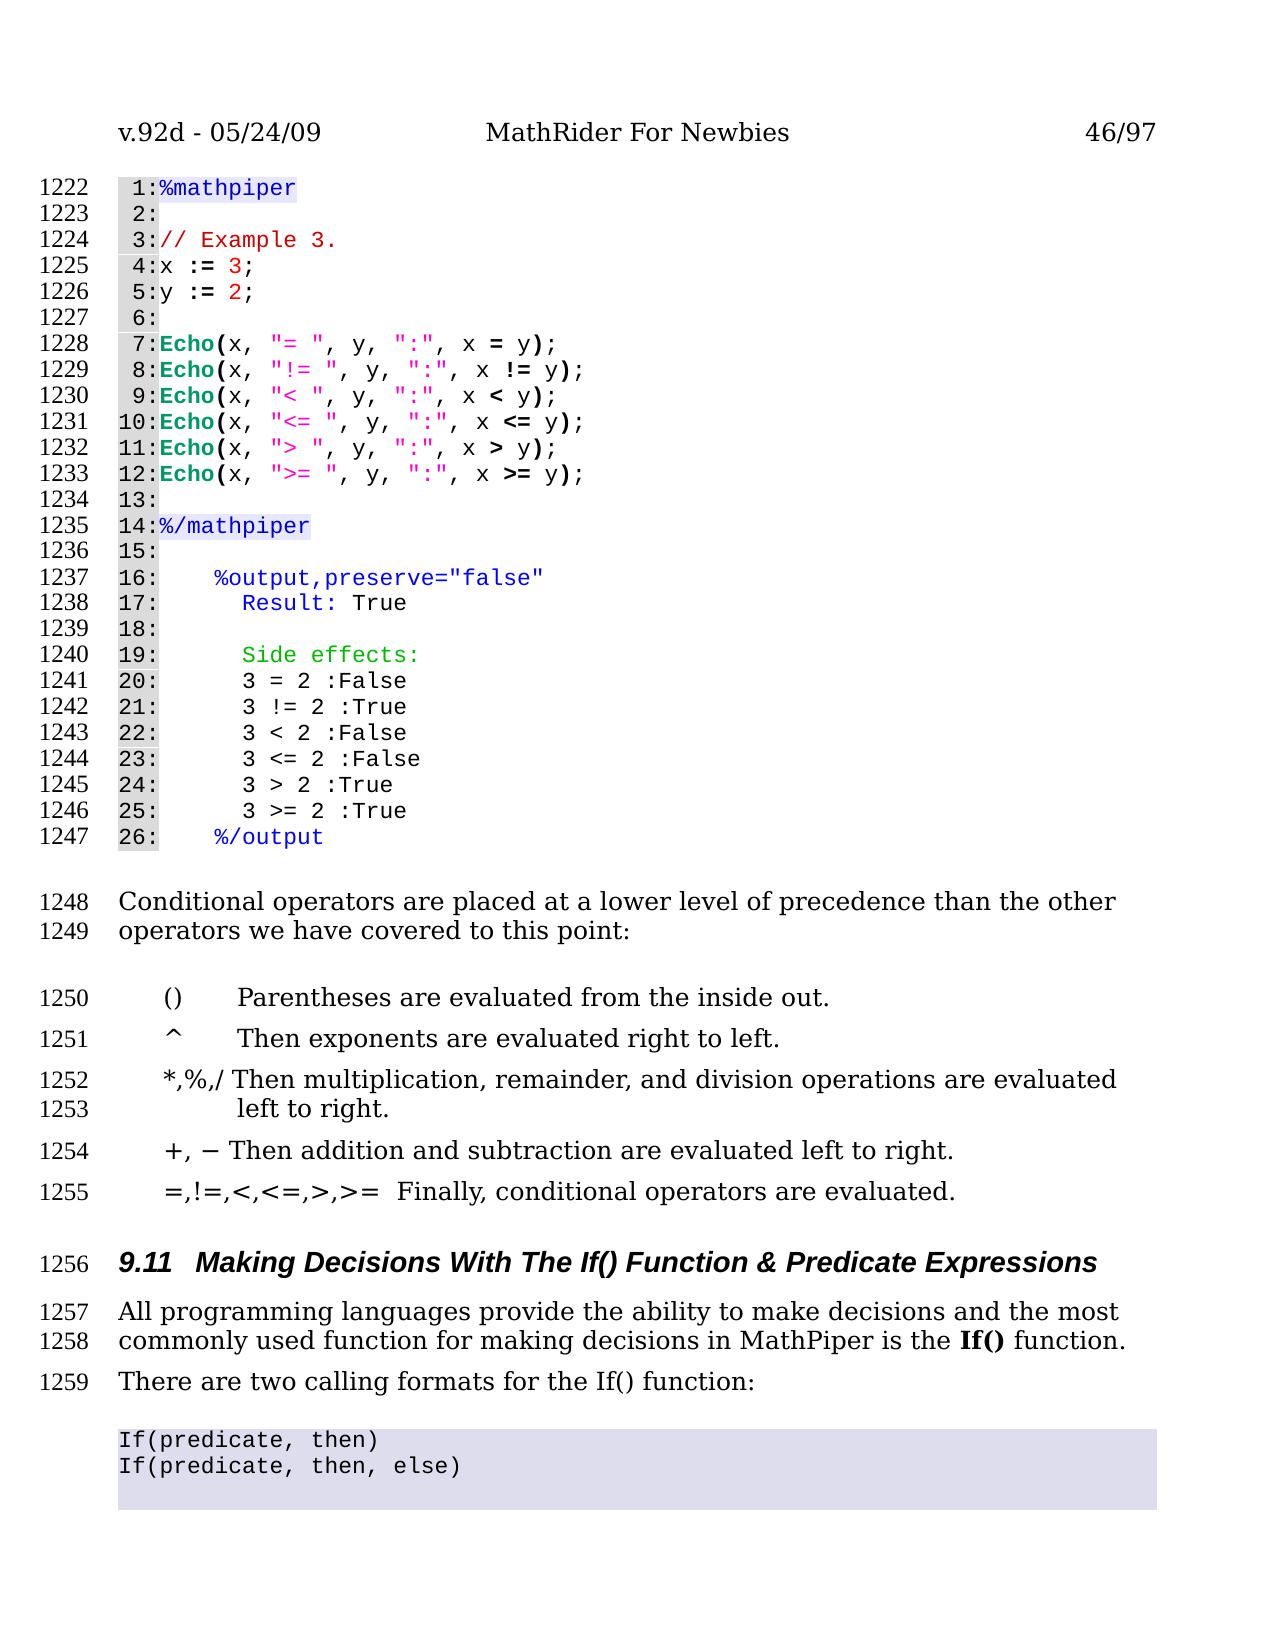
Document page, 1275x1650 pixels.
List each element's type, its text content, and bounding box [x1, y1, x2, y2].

text 24: 3 > 2 :True [118, 773, 1157, 799]
text 21: 3 != 2 :True [118, 696, 1157, 721]
text *,%,/ Then multiplication, remainder, and division operations are evaluated left to right. [163, 1066, 1157, 1124]
text 8:Echo(x, "!= ", y, ":", x != y); [118, 358, 1157, 384]
text Conditional operators are placed at a lower level of precedence than the other operators we have covered to this point: [118, 887, 1157, 945]
text 20: 3 = 2 :False [118, 669, 1157, 696]
text There are two calling formats for the If() function: [118, 1368, 1157, 1397]
text 17: Result: True [118, 592, 1157, 618]
text 2: [118, 203, 1157, 229]
text ^ Then exponents are evaluated right to left. [163, 1024, 1157, 1053]
text 18: [118, 618, 1157, 644]
text 3:// Example 3. [118, 229, 1157, 254]
text 19: Side effects: [118, 644, 1157, 669]
text 26: %/output [118, 825, 1157, 851]
text 11:Echo(x, "> ", y, ":", x > y); [118, 436, 1157, 462]
subtitle Making Decisions With The If() Function & Predicate Expressions [118, 1245, 1157, 1279]
text () Parentheses are evaluated from the inside out. [163, 983, 1157, 1012]
text 23: 3 <= 2 :False [118, 747, 1157, 773]
text 25: 3 >= 2 :True [118, 799, 1157, 825]
text 4:x := 3; [118, 254, 1157, 281]
text 16: %output,preserve="false" [118, 566, 1157, 592]
text 9:Echo(x, "< ", y, ":", x < y); [118, 384, 1157, 410]
text 13: [118, 488, 1157, 514]
text +, − Then addition and subtraction are evaluated left to right. [163, 1136, 1157, 1165]
text 10:Echo(x, "<= ", y, ":", x <= y); [118, 410, 1157, 436]
text 6: [118, 306, 1157, 332]
text 1:%mathpiper [118, 177, 1157, 203]
text All programming languages provide the ability to make decisions and the most commonly used function for making decisions in MathPiper is the If() function. [118, 1297, 1157, 1356]
table_header If(predicate, then) If(predicate, then, else) [118, 1429, 1157, 1510]
text 22: 3 < 2 :False [118, 721, 1157, 747]
text =,!=,<,<=,>,>= Finally, conditional operators are evaluated. [163, 1177, 1157, 1206]
text 15: [118, 540, 1157, 566]
text 14:%/mathpiper [118, 514, 1157, 540]
text 5:y := 2; [118, 281, 1157, 306]
text 12:Echo(x, ">= ", y, ":", x >= y); [118, 462, 1157, 488]
text 7:Echo(x, "= ", y, ":", x = y); [118, 332, 1157, 358]
